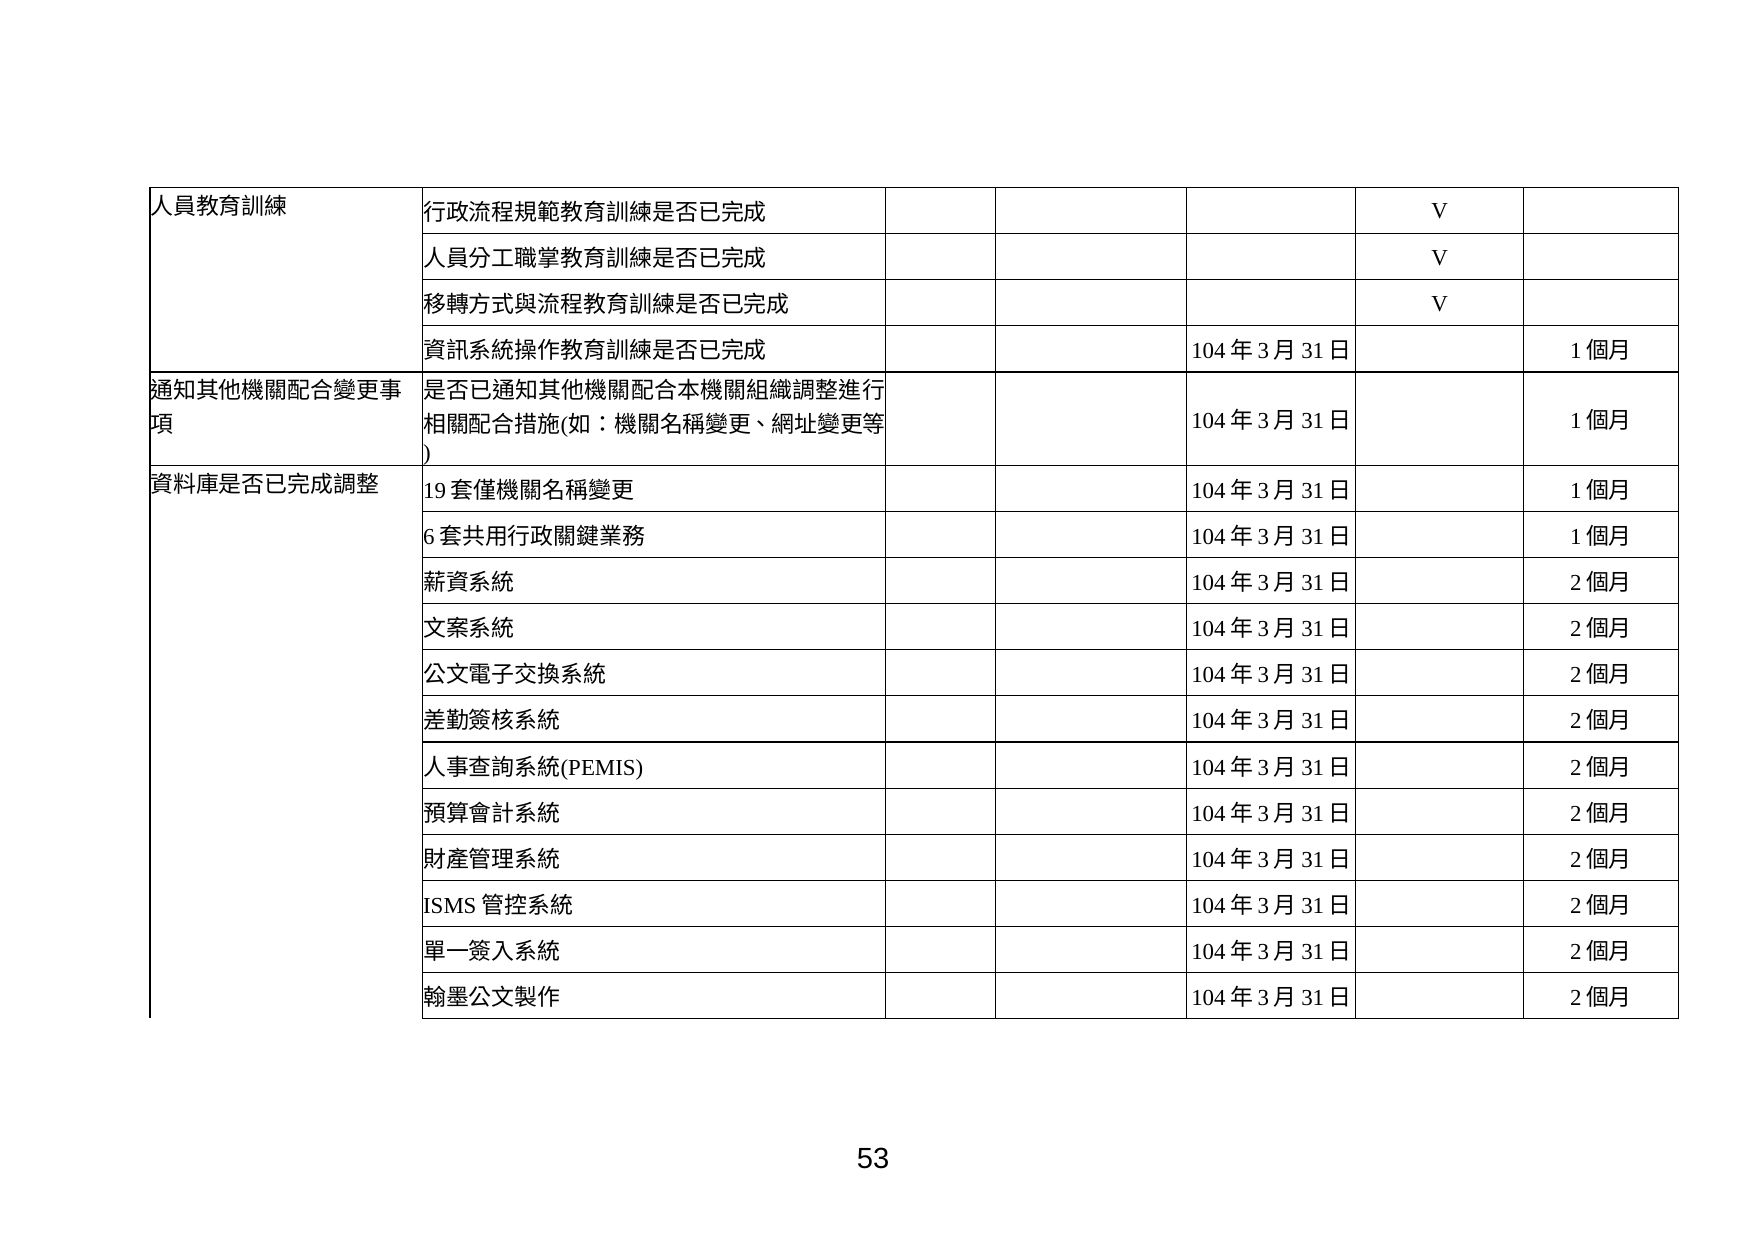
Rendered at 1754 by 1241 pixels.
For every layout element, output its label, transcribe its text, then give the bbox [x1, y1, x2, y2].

table_cell [1356, 927, 1523, 972]
table_cell [996, 789, 1186, 833]
table_cell [886, 558, 995, 603]
table_cell 財產管理系統 [423, 835, 885, 879]
table_cell 1個月 [1524, 512, 1678, 557]
table_cell 1個月 [1524, 326, 1678, 371]
table_cell [1356, 373, 1523, 465]
table_cell [886, 604, 995, 649]
table_cell V [1356, 280, 1523, 325]
table_cell [886, 743, 995, 787]
table_cell 104年3月31日 [1187, 743, 1355, 787]
table_cell [1524, 280, 1678, 325]
table_cell [886, 326, 995, 371]
table_cell 104年3月31日 [1187, 558, 1355, 603]
table_cell 104年3月31日 [1187, 835, 1355, 879]
table_cell 2個月 [1524, 604, 1678, 649]
table_cell 2個月 [1524, 835, 1678, 879]
table_cell [886, 696, 995, 741]
table_cell [1356, 881, 1523, 926]
table_cell 2個月 [1524, 558, 1678, 603]
table_cell [886, 512, 995, 557]
table_cell [996, 280, 1186, 325]
table_cell 104年3月31日 [1187, 373, 1355, 465]
table_cell [886, 881, 995, 926]
table_cell [996, 373, 1186, 465]
table_cell ISMS管控系統 [423, 881, 885, 926]
table_cell 104年3月31日 [1187, 650, 1355, 695]
table_cell [886, 973, 995, 1018]
table_cell [996, 604, 1186, 649]
table_cell [1356, 326, 1523, 371]
table_cell [886, 280, 995, 325]
table_cell [1356, 696, 1523, 741]
table_cell 預算會計系統 [423, 789, 885, 833]
table_cell 2個月 [1524, 696, 1678, 741]
table_cell 公文電子交換系統 [423, 650, 885, 695]
table_cell 差勤簽核系統 [423, 696, 885, 741]
table_cell [886, 234, 995, 279]
table_cell 文案系統 [423, 604, 885, 649]
table_cell 行政流程規範教育訓練是否已完成 [423, 188, 885, 233]
table_cell [996, 743, 1186, 787]
table_cell [886, 650, 995, 695]
table_cell 2個月 [1524, 789, 1678, 833]
table_cell 薪資系統 [423, 558, 885, 603]
table_cell [886, 927, 995, 972]
table_cell 104年3月31日 [1187, 927, 1355, 972]
table_cell [1356, 973, 1523, 1018]
table_cell [996, 973, 1186, 1018]
table_cell [996, 558, 1186, 603]
table_cell [996, 466, 1186, 511]
table_cell 資料庫是否已完成調整 [151, 466, 422, 1018]
table_cell [886, 789, 995, 833]
table_cell 是否已通知其他機關配合本機關組織調整進行相關配合措施(如：機關名稱變更、網址變更等) [423, 373, 885, 465]
table_cell [1187, 188, 1355, 233]
table_cell 19套僅機關名稱變更 [423, 466, 885, 511]
table_cell [886, 835, 995, 879]
table_cell 2個月 [1524, 973, 1678, 1018]
table_cell 2個月 [1524, 650, 1678, 695]
table_cell [996, 927, 1186, 972]
table_cell [886, 373, 995, 465]
table_cell V [1356, 234, 1523, 279]
table_cell [1356, 466, 1523, 511]
table_cell V [1356, 188, 1523, 233]
table_cell 6套共用行政關鍵業務 [423, 512, 885, 557]
table_cell [996, 188, 1186, 233]
table_cell 人員教育訓練 [151, 188, 422, 371]
table_cell 1個月 [1524, 373, 1678, 465]
table_cell [996, 234, 1186, 279]
table_cell [996, 696, 1186, 741]
table_cell 移轉方式與流程教育訓練是否已完成 [423, 280, 885, 325]
table_cell [996, 835, 1186, 879]
table_cell 1個月 [1524, 466, 1678, 511]
table_cell 人事查詢系統(PEMIS) [423, 743, 885, 787]
table_cell [996, 326, 1186, 371]
table_cell 單一簽入系統 [423, 927, 885, 972]
table_cell 104年3月31日 [1187, 512, 1355, 557]
table_cell [1524, 234, 1678, 279]
table_cell 104年3月31日 [1187, 973, 1355, 1018]
table_cell [886, 466, 995, 511]
table_cell 通知其他機關配合變更事項 [151, 373, 422, 465]
table_cell [886, 188, 995, 233]
table_cell [1356, 743, 1523, 787]
table_cell 104年3月31日 [1187, 789, 1355, 833]
table_cell [1187, 280, 1355, 325]
table_cell 翰墨公文製作 [423, 973, 885, 1018]
table_cell 104年3月31日 [1187, 326, 1355, 371]
table_cell [996, 512, 1186, 557]
table_cell 2個月 [1524, 743, 1678, 787]
table_cell 2個月 [1524, 881, 1678, 926]
table_cell [996, 650, 1186, 695]
table_cell 104年3月31日 [1187, 466, 1355, 511]
table_cell 2個月 [1524, 927, 1678, 972]
table_cell 人員分工職掌教育訓練是否已完成 [423, 234, 885, 279]
table_cell [1524, 188, 1678, 233]
table_cell [1187, 234, 1355, 279]
table_cell [1356, 650, 1523, 695]
table_cell [1356, 512, 1523, 557]
table_cell [996, 881, 1186, 926]
table_cell [1356, 789, 1523, 833]
table_cell [1356, 835, 1523, 879]
table_cell [1356, 604, 1523, 649]
table_cell 104年3月31日 [1187, 604, 1355, 649]
table_cell [1356, 558, 1523, 603]
table_cell 資訊系統操作教育訓練是否已完成 [423, 326, 885, 371]
table_cell 104年3月31日 [1187, 696, 1355, 741]
table_cell 104年3月31日 [1187, 881, 1355, 926]
